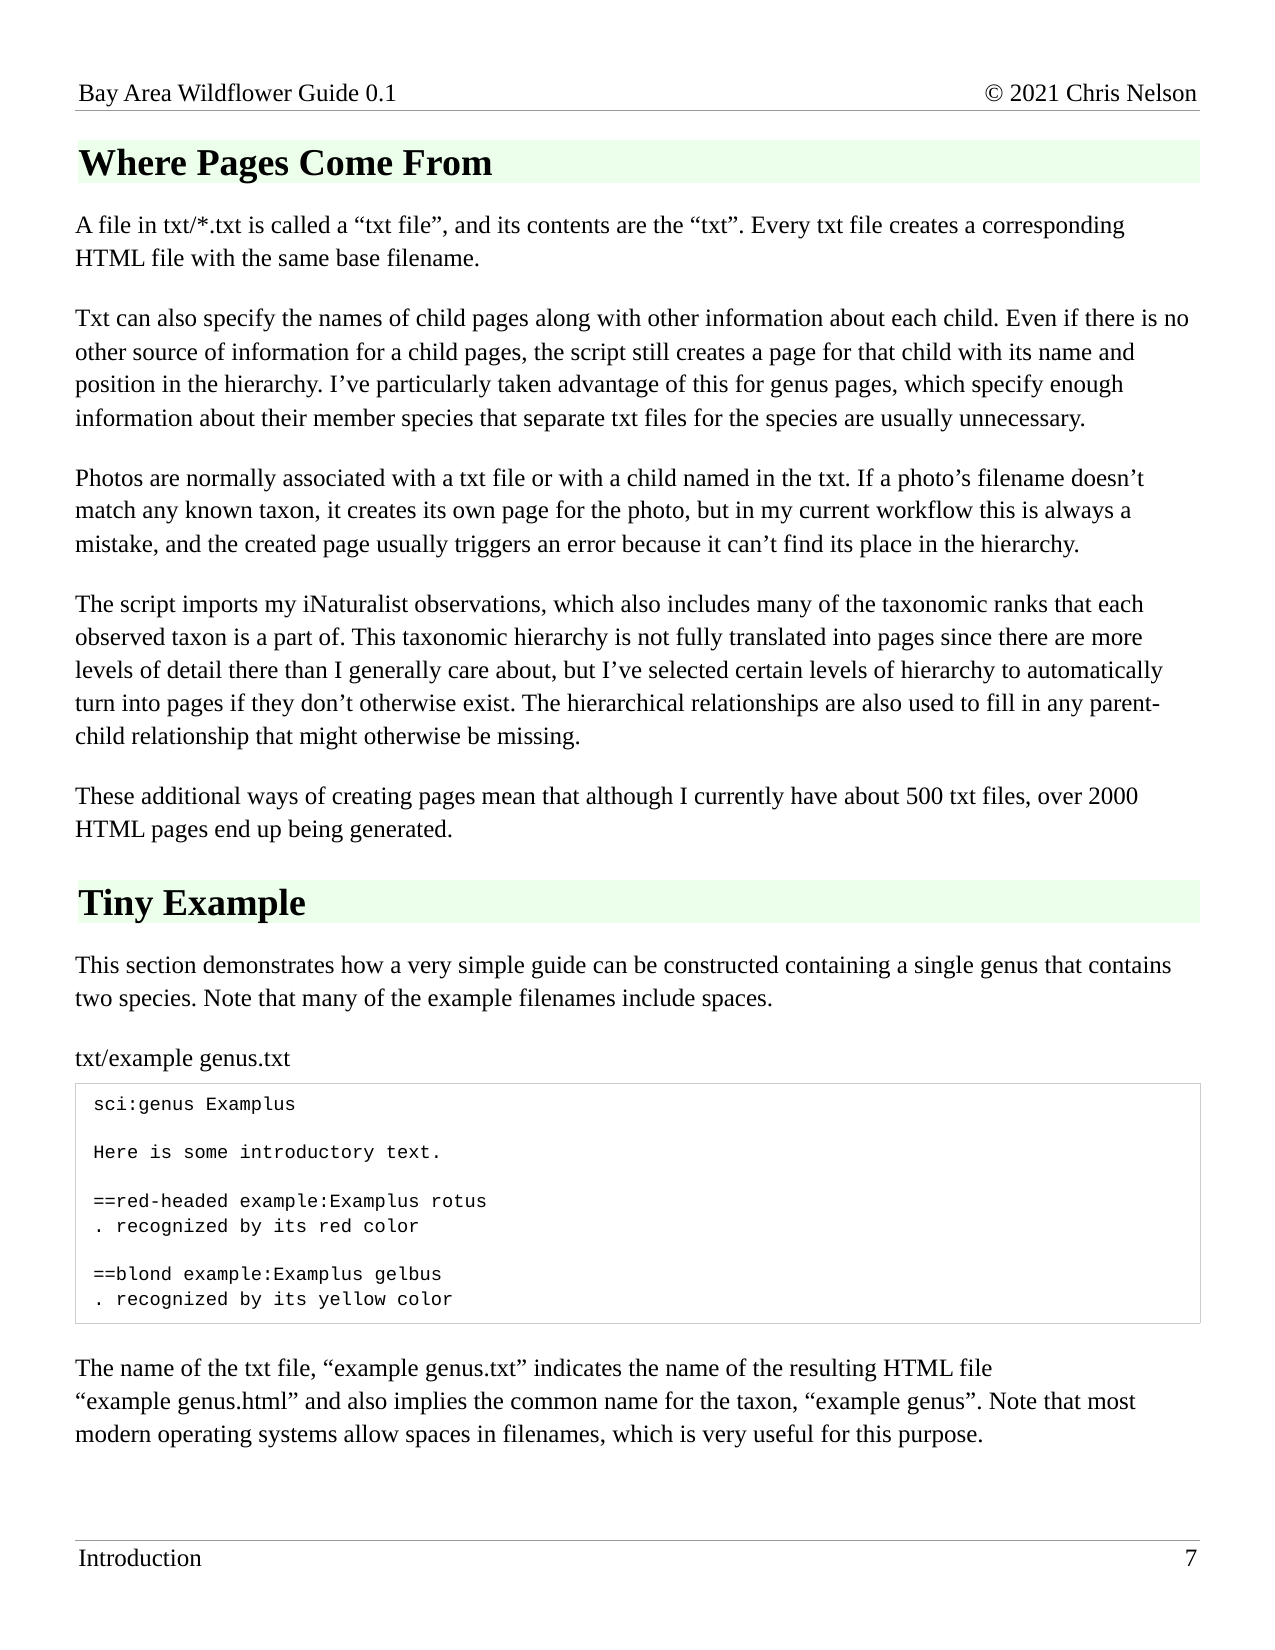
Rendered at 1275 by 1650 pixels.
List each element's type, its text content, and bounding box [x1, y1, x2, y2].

text These additional ways of creating pages mean that although I currently have about 500 txt files, over 2000 HTML pages end up being generated. [75, 781, 1200, 842]
text The script imports my iNaturalist observations, which also includes many of the taxonomic ranks that each observed taxon is a part of. This taxonomic hierarchy is not fully translated into pages since there are more levels of detail there than I generally care about, but I’ve selected certain levels of hierarchy to automatically turn into pages if they don’t otherwise exist. The hierarchical relationships are also used to fill in any parent-child relationship that might otherwise be missing. [75, 589, 1200, 749]
text Txt can also specify the names of child pages along with other information about each child. Even if there is no other source of information for a child pages, the script still creates a page for that child with its name and position in the hierarchy. I’ve particularly taken advantage of this for genus pages, which specify enough information about their member species that separate txt files for the species are usually unnecessary. [75, 303, 1200, 431]
text sci:genus Examplus [76, 1084, 1200, 1116]
subtitle Tiny Example [78, 880, 1200, 923]
text ==blond example:Examplus gelbus [76, 1253, 1200, 1277]
text . recognized by its red color [76, 1204, 1200, 1238]
text ==red-headed example:Examplus rotus [76, 1180, 1200, 1204]
text The name of the txt file, “example genus.txt” indicates the name of the resulting HTML file “example genus.html” and also implies the common name for the taxon, “example genus”. Note that most modern operating systems allow spaces in filenames, which is very useful for this purpose. [75, 1353, 1200, 1448]
text . recognized by its yellow color [76, 1277, 1200, 1323]
text A file in txt/*.txt is called a “txt file”, and its contents are the “txt”. Every txt file creates a corresponding HTML file with the same base filename. [75, 211, 1200, 272]
text Photos are normally associated with a txt file or with a child named in the txt. If a photo’s filename doesn’t match any known taxon, it creates its own page for the photo, but in my current workflow this is always a mistake, and the created page usually triggers an error because it can’t find its place in the hierarchy. [75, 463, 1200, 557]
text This section demonstrates how a very simple guide can be constructed containing a single genus that contains two species. Note that many of the example filenames include spaces. [75, 950, 1200, 1012]
text txt/example genus.txt [75, 1043, 1200, 1072]
text Here is some introductory text. [76, 1131, 1200, 1164]
subtitle Where Pages Come From [78, 140, 1200, 183]
